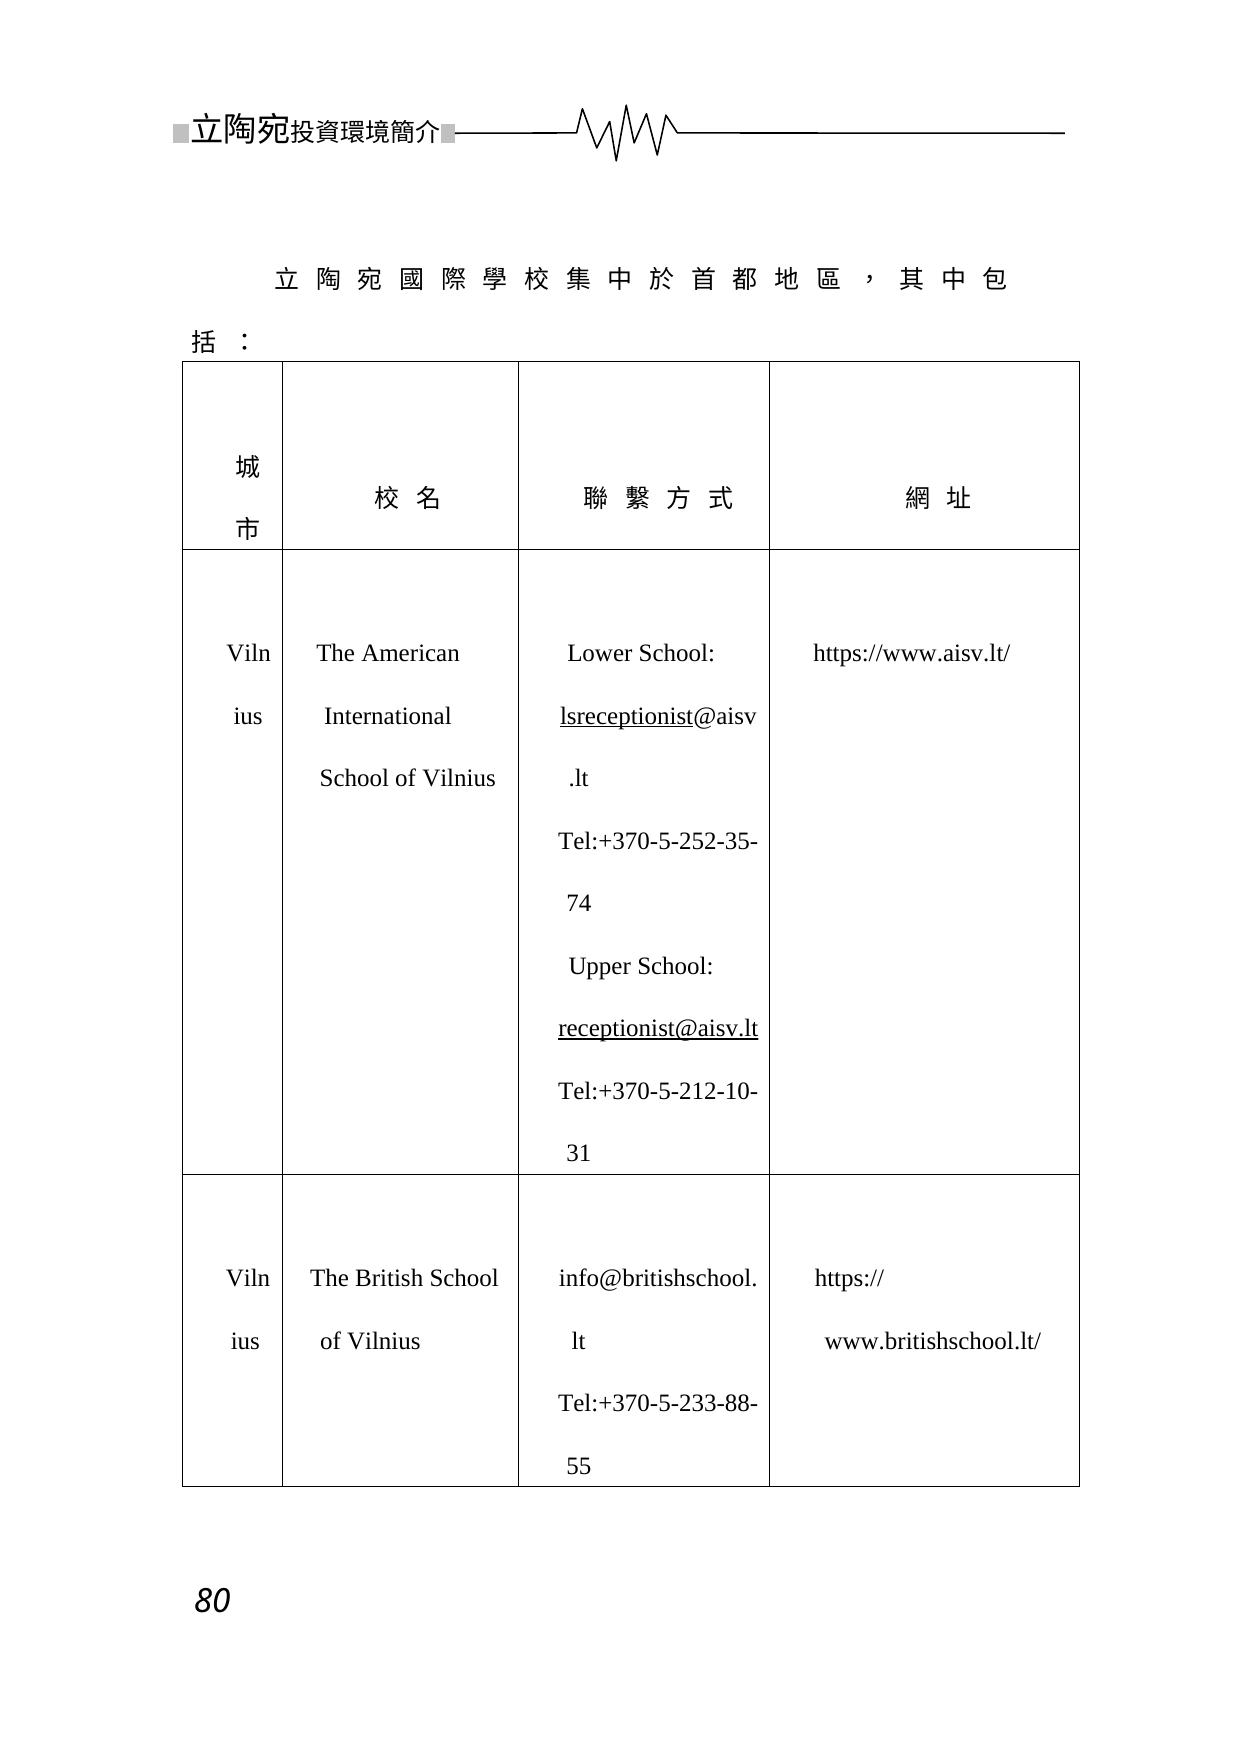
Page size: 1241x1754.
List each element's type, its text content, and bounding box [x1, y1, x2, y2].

table_cell Lower School: lsreceptionist@aisv.lt Tel:+370-5-252-35-74 Upper School: receptionist@aisv.lt Tel:+370-5-212-10-31 [519, 550, 769, 1174]
table_cell info@britishschool.lt Tel:+370-5-233-88-55 [519, 1175, 769, 1486]
table_header 網址 [770, 362, 1079, 549]
table_cell https://www.britishschool.lt/ [770, 1175, 1079, 1486]
table_cell The American International School of Vilnius [283, 550, 518, 1174]
table_header 校名 [283, 362, 518, 549]
table_header 城市 [183, 362, 282, 549]
table_cell Vilnius [183, 550, 282, 1174]
table_cell https://www.aisv.lt/ [770, 550, 1079, 1174]
table_header 聯繫方式 [519, 362, 769, 549]
table_cell Vilnius [183, 1175, 282, 1486]
table_cell The British School of Vilnius [283, 1175, 518, 1486]
text 立陶宛國際學校集中於首都地區，其中包括： [183, 236, 1058, 361]
